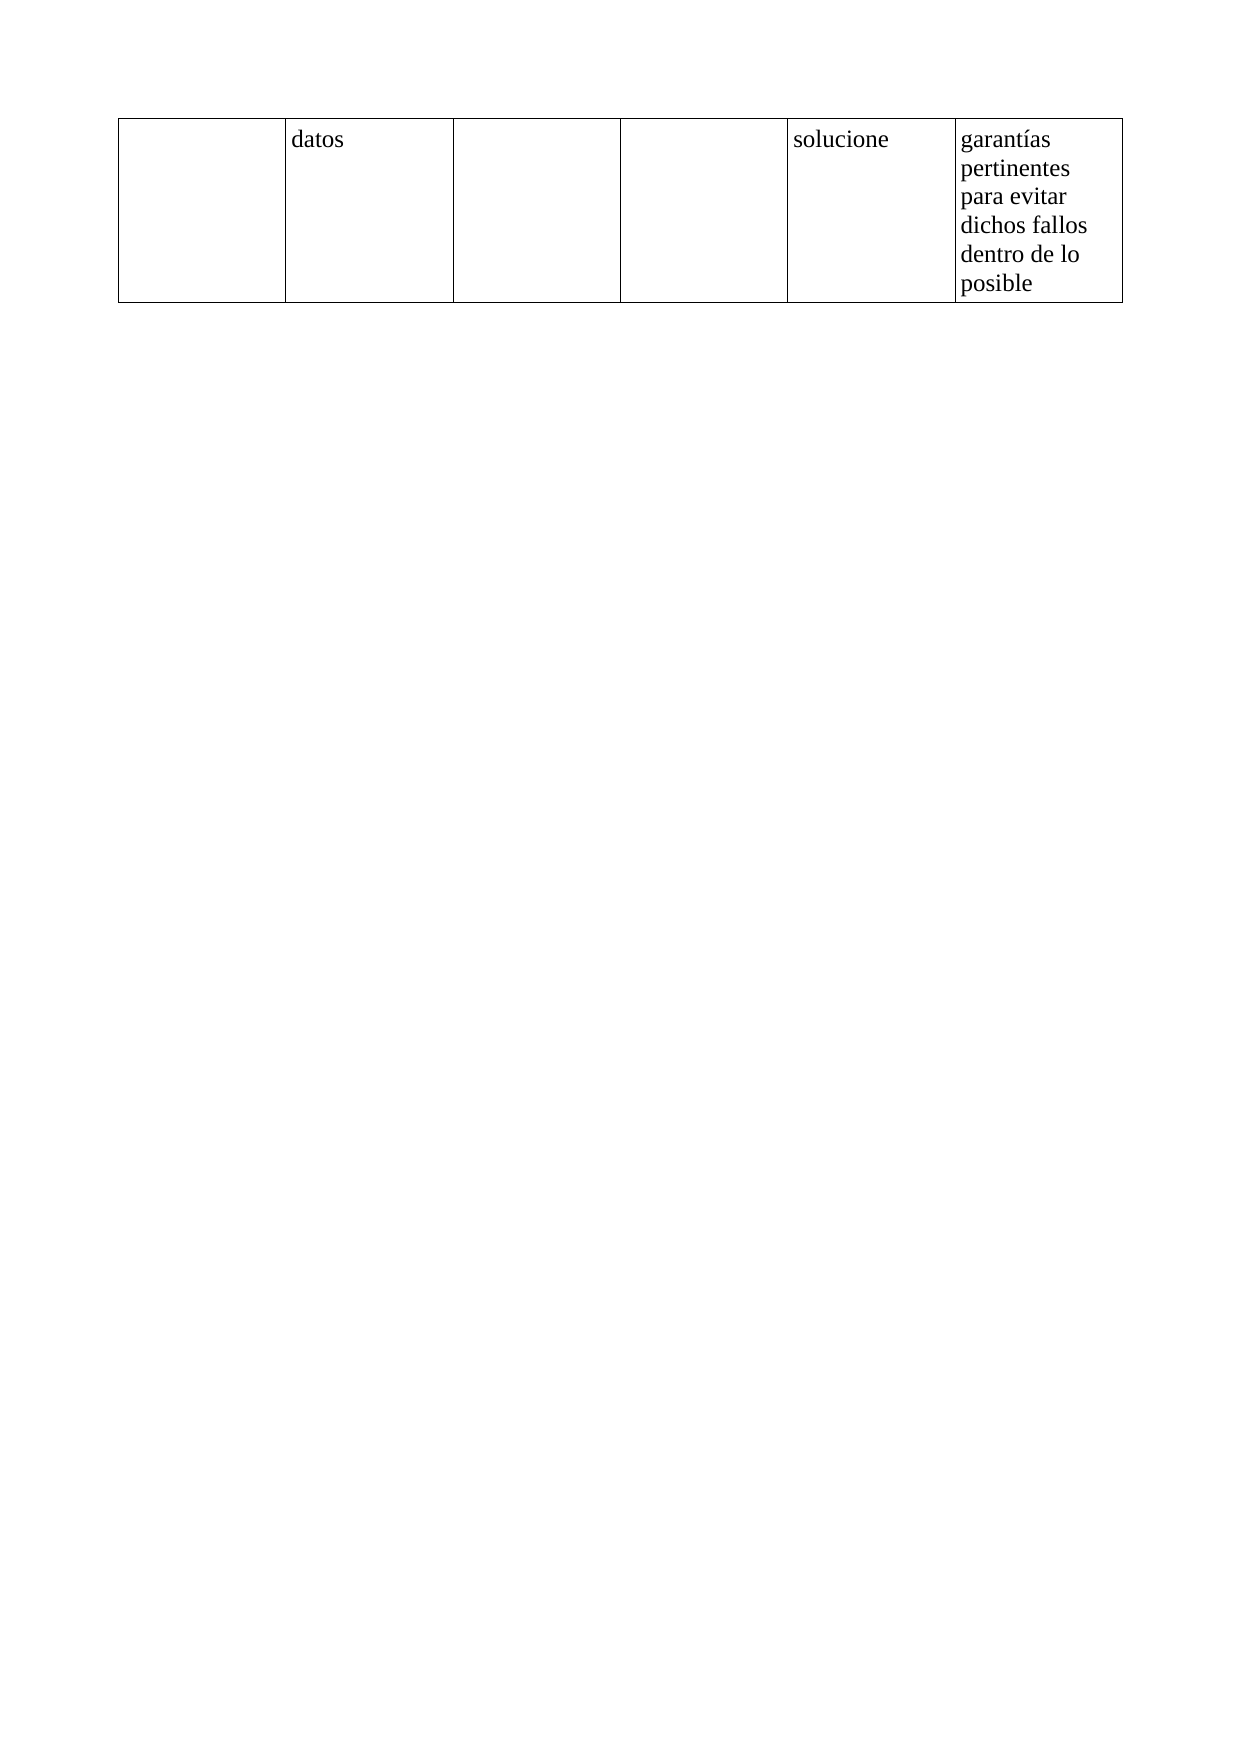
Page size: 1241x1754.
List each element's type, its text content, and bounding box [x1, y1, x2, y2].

table_cell datos [286, 119, 453, 302]
table_cell [454, 119, 620, 302]
table_cell [621, 119, 787, 302]
table_cell solucione [788, 119, 955, 302]
table_cell [119, 119, 285, 302]
table_cell garantías pertinentes para evitar dichos fallos dentro de lo posible [956, 119, 1122, 302]
